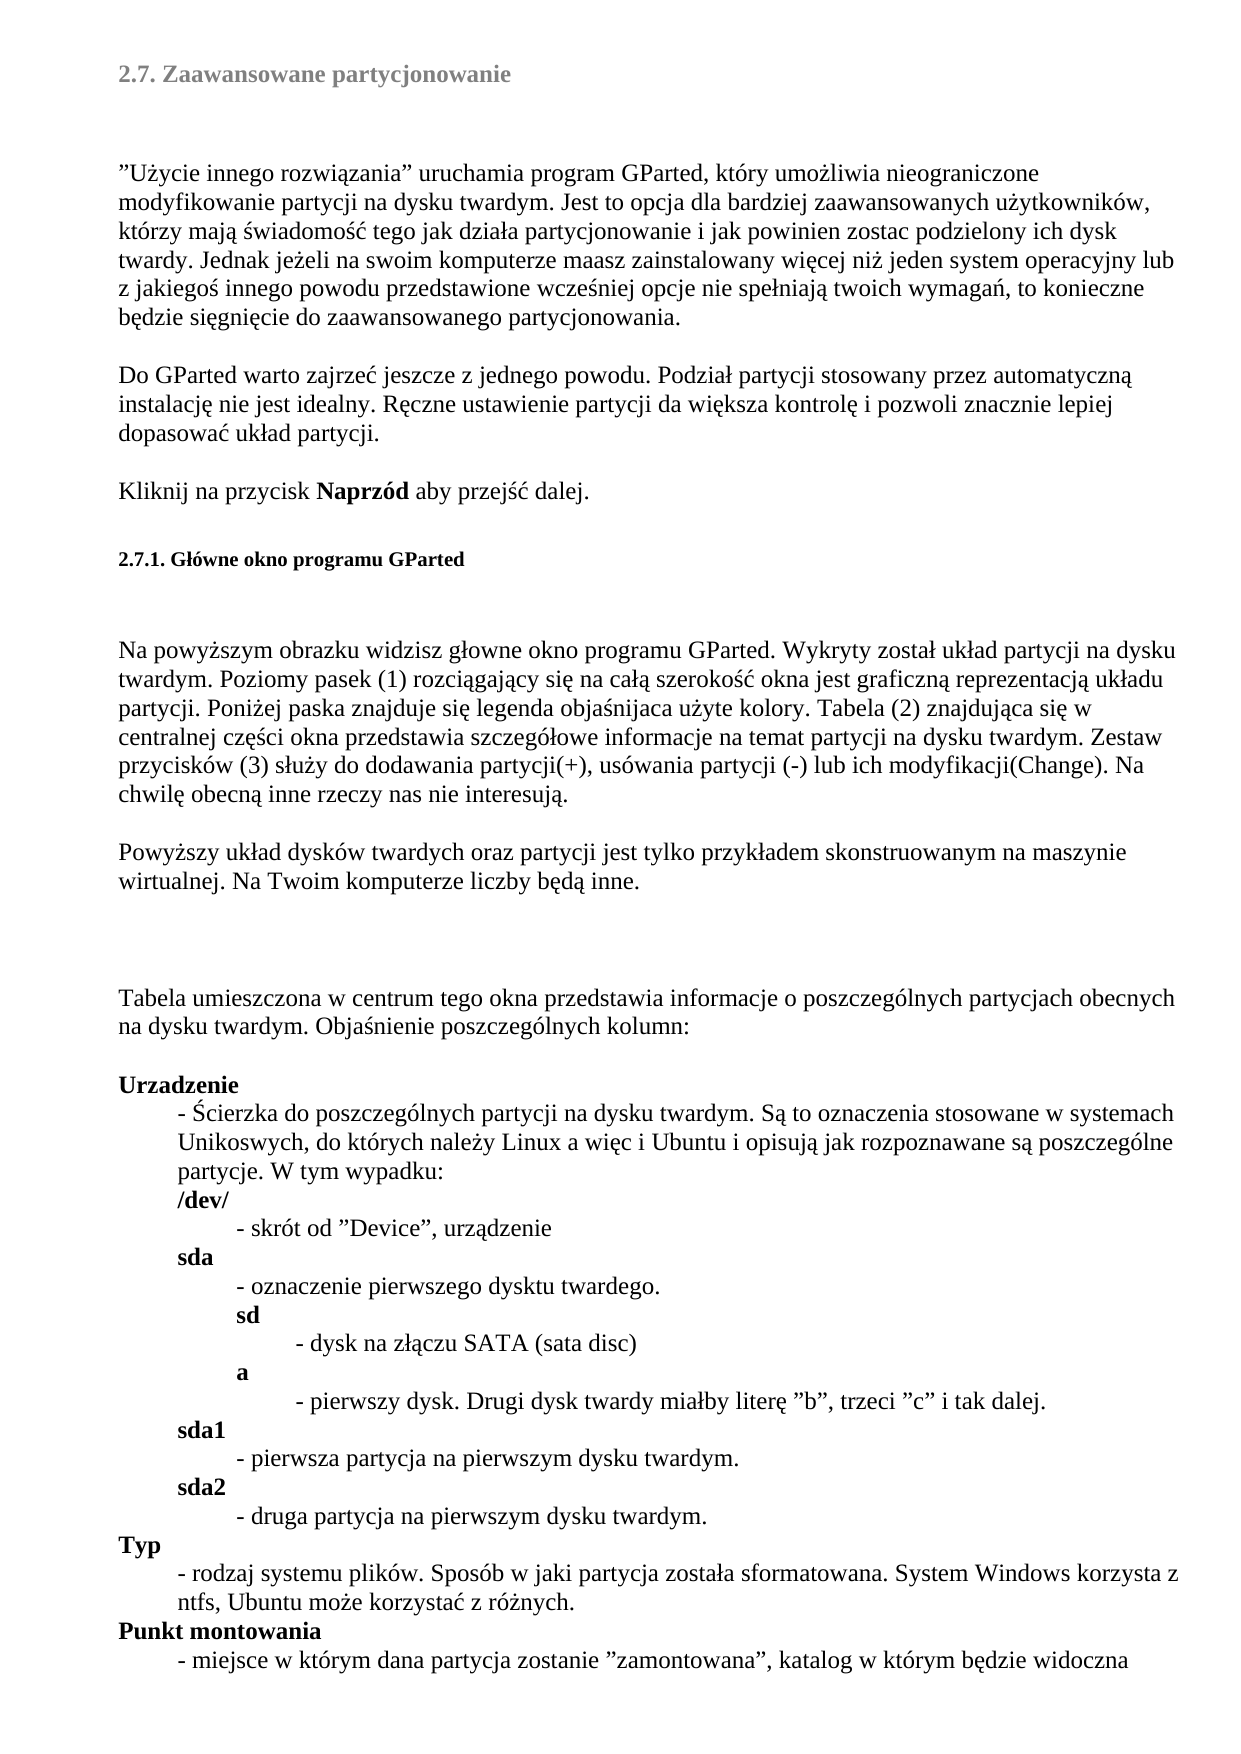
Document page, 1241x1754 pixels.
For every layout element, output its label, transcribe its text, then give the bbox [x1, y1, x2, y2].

subtitle Urzadzenie [118, 1070, 1181, 1098]
subtitle 2.7.1. Główne okno programu GParted [118, 547, 1181, 571]
text ”Użycie innego rozwiązania” uruchamia program GParted, który umożliwia nieograniczone modyfikowanie partycji na dysku twardym. Jest to opcja dla bardziej zaawansowanych użytkowników, którzy mają świadomość tego jak działa partycjonowanie i jak powinien zostac podzielony ich dysk twardy. Jednak jeżeli na swoim komputerze maasz zainstalowany więcej niż jeden system operacyjny lub z jakiegoś innego powodu przedstawione wcześniej opcje nie spełniają twoich wymagań, to konieczne będzie sięgnięcie do zaawansowanego partycjonowania. [118, 158, 1181, 331]
list - rodzaj systemu plików. Sposób w jaki partycja została sformatowana. System Windows korzysta z ntfs, Ubuntu może korzystać z różnych. [177, 1558, 1181, 1616]
text Powyższy układ dysków twardych oraz partycji jest tylko przykładem skonstruowanym na maszynie wirtualnej. Na Twoim komputerze liczby będą inne. [118, 837, 1181, 895]
subtitle Typ [118, 1530, 1181, 1558]
list - skrót od ”Device”, urządzenie [236, 1213, 1181, 1242]
list - oznaczenie pierwszego dysktu twardego. [236, 1271, 1181, 1300]
text Kliknij na przycisk Naprzód aby przejść dalej. [118, 476, 1181, 505]
list - Ścierzka do poszczególnych partycji na dysku twardym. Są to oznaczenia stosowane w systemach Unikoswych, do których należy Linux a więc i Ubuntu i opisują jak rozpoznawane są poszczególne partycje. W tym wypadku: [177, 1098, 1181, 1185]
text Tabela umieszczona w centrum tego okna przedstawia informacje o poszczególnych partycjach obecnych na dysku twardym. Objaśnienie poszczególnych kolumn: [118, 983, 1181, 1040]
list - dysk na złączu SATA (sata disc) [295, 1328, 1181, 1357]
list - miejsce w którym dana partycja zostanie ”zamontowana”, katalog w którym będzie widoczna [177, 1645, 1181, 1673]
list - pierwszy dysk. Drugi dysk twardy miałby literę ”b”, trzeci ”c” i tak dalej. [295, 1386, 1181, 1415]
subtitle Punkt montowania [118, 1616, 1181, 1645]
subtitle sda2 [177, 1472, 1181, 1501]
text Do GParted warto zajrzeć jeszcze z jednego powodu. Podział partycji stosowany przez automatyczną instalację nie jest idealny. Ręczne ustawienie partycji da większa kontrolę i pozwoli znacznie lepiej dopasować układ partycji. [118, 361, 1181, 447]
subtitle sd [236, 1300, 1181, 1328]
subtitle a [236, 1357, 1181, 1386]
text Na powyższym obrazku widzisz głowne okno programu GParted. Wykryty został układ partycji na dysku twardym. Poziomy pasek (1) rozciągający się na całą szerokość okna jest graficzną reprezentacją układu partycji. Poniżej paska znajduje się legenda objaśnijaca użyte kolory. Tabela (2) znajdująca się w centralnej części okna przedstawia szczegółowe informacje na temat partycji na dysku twardym. Zestaw przycisków (3) służy do dodawania partycji(+), usówania partycji (-) lub ich modyfikacji(Change). Na chwilę obecną inne rzeczy nas nie interesują. [118, 636, 1181, 808]
list - pierwsza partycja na pierwszym dysku twardym. [236, 1443, 1181, 1472]
subtitle sda1 [177, 1415, 1181, 1443]
subtitle sda [177, 1242, 1181, 1271]
subtitle 2.7. Zaawansowane partycjonowanie [118, 59, 1181, 88]
subtitle /dev/ [177, 1185, 1181, 1213]
list - druga partycja na pierwszym dysku twardym. [236, 1501, 1181, 1530]
